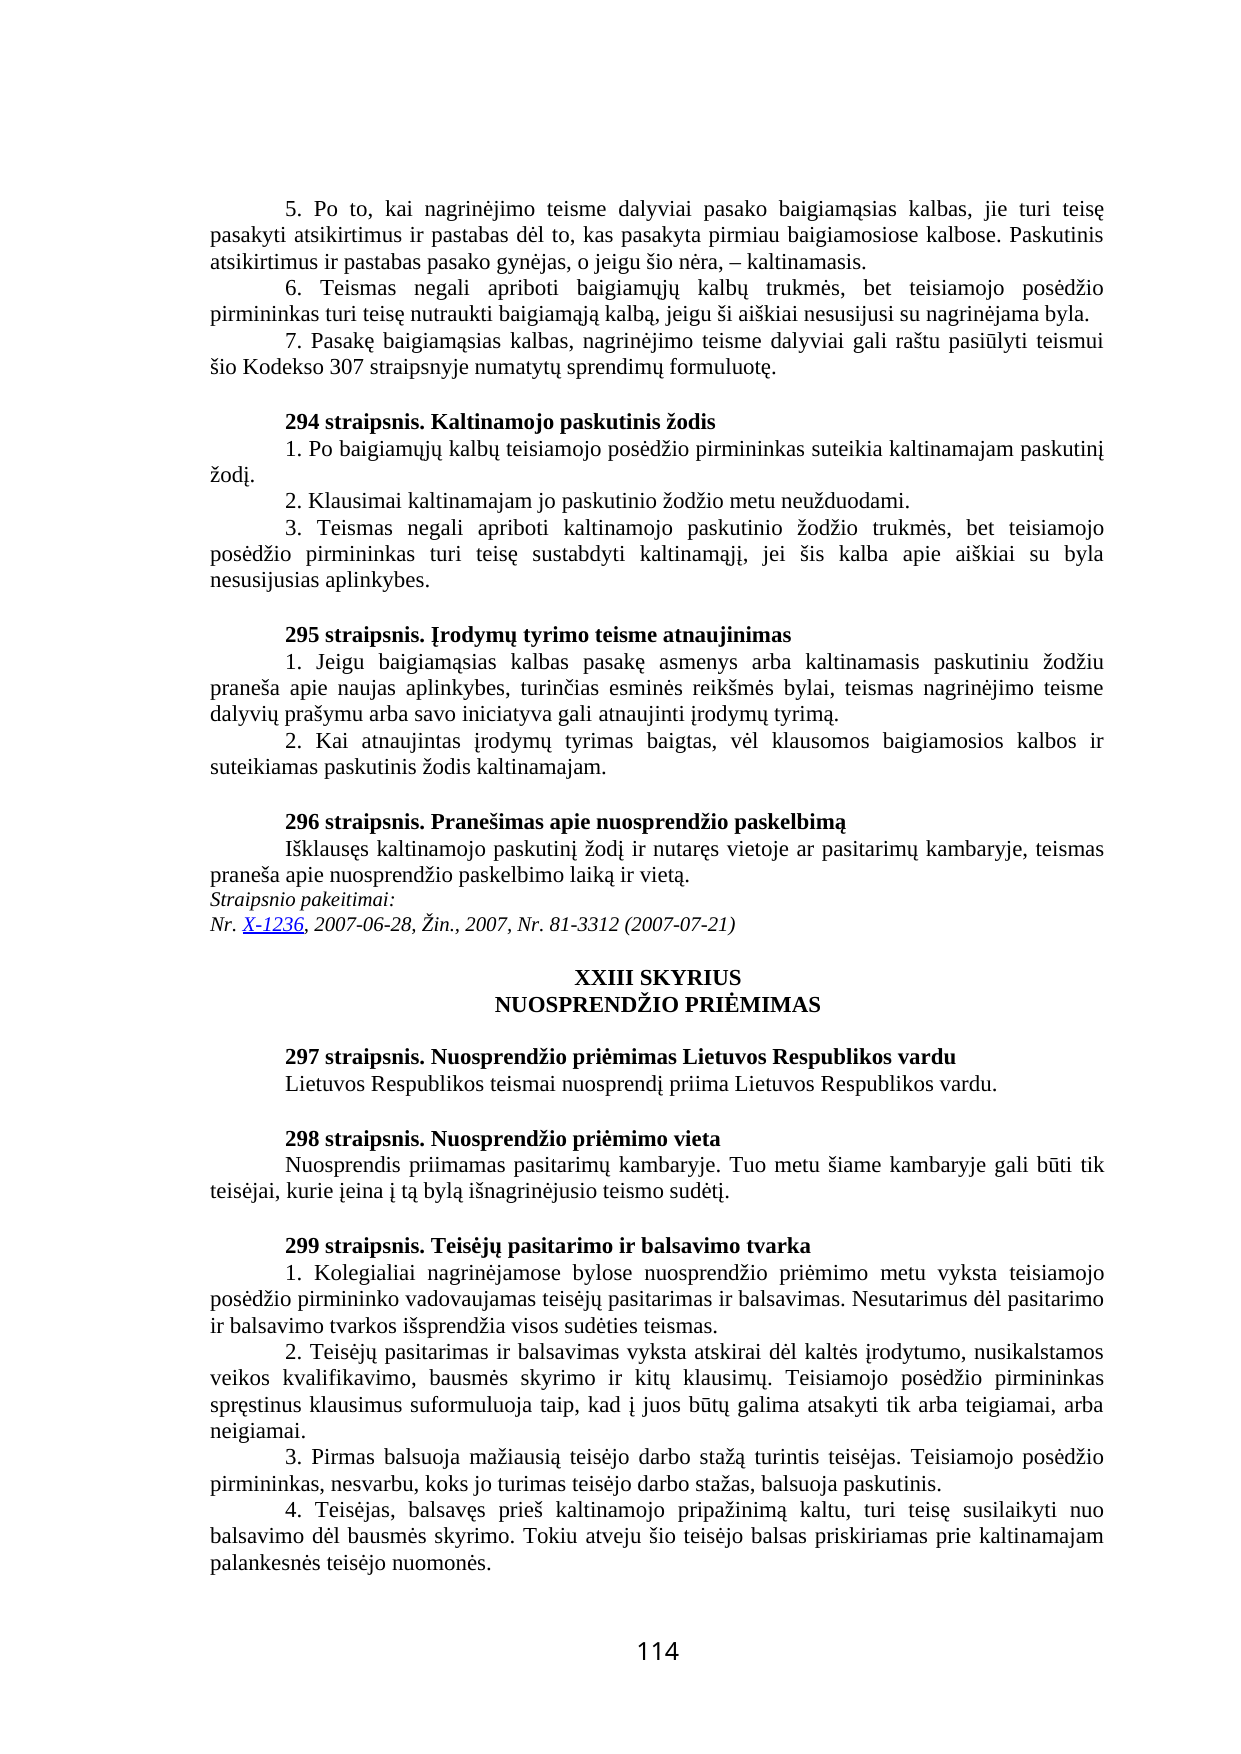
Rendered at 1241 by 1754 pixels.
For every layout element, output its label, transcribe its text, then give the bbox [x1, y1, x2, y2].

text Lietuvos Respublikos teismai nuosprendį priima Lietuvos Respublikos vardu. [210, 1070, 1106, 1096]
text XXIII skyrius [210, 964, 1106, 991]
text 296 straipsnis. Pranešimas apie nuosprendžio paskelbimą [210, 808, 1106, 835]
text 294 straipsnis. Kaltinamojo paskutinis žodis [210, 408, 1106, 434]
text 2. Teisėjų pasitarimas ir balsavimas vyksta atskirai dėl kaltės įrodytumo, nusikalstamos veikos kvalifikavimo, bausmės skyrimo ir kitų klausimų. Teisiamojo posėdžio pirmininkas spręstinus klausimus suformuluoja taip, kad į juos būtų galima atsakyti tik arba teigiamai, arba neigiamai. [210, 1338, 1106, 1443]
text Nuosprendis priimamas pasitarimų kambaryje. Tuo metu šiame kambaryje gali būti tik teisėjai, kurie įeina į tą bylą išnagrinėjusio teismo sudėtį. [210, 1151, 1106, 1204]
text Nr. X-1236, 2007-06-28, Žin., 2007, Nr. 81-3312 (2007-07-21) [210, 911, 1106, 936]
text 2. Kai atnaujintas įrodymų tyrimas baigtas, vėl klausomos baigiamosios kalbos ir suteikiamas paskutinis žodis kaltinamajam. [210, 727, 1106, 779]
text 295 straipsnis. Įrodymų tyrimo teisme atnaujinimas [210, 621, 1106, 648]
text 1. Kolegialiai nagrinėjamose bylose nuosprendžio priėmimo metu vyksta teisiamojo posėdžio pirmininko vadovaujamas teisėjų pasitarimas ir balsavimas. Nesutarimus dėl pasitarimo ir balsavimo tvarkos išsprendžia visos sudėties teismas. [210, 1259, 1106, 1338]
text 299 straipsnis. Teisėjų pasitarimo ir balsavimo tvarka [210, 1233, 1106, 1259]
text 7. Pasakę baigiamąsias kalbas, nagrinėjimo teisme dalyviai gali raštu pasiūlyti teismui šio Kodekso 307 straipsnyje numatytų sprendimų formuluotę. [210, 327, 1106, 379]
text Straipsnio pakeitimai: [210, 887, 1106, 911]
text 6. Teismas negali apriboti baigiamųjų kalbų trukmės, bet teisiamojo posėdžio pirmininkas turi teisę nutraukti baigiamąją kalbą, jeigu ši aiškiai nesusijusi su nagrinėjama byla. [210, 274, 1106, 327]
text Išklausęs kaltinamojo paskutinį žodį ir nutaręs vietoje ar pasitarimų kambaryje, teismas praneša apie nuosprendžio paskelbimo laiką ir vietą. [210, 835, 1106, 887]
text 297 straipsnis. Nuosprendžio priėmimas Lietuvos Respublikos vardu [210, 1043, 1106, 1070]
text 5. Po to, kai nagrinėjimo teisme dalyviai pasako baigiamąsias kalbas, jie turi teisę pasakyti atsikirtimus ir pastabas dėl to, kas pasakyta pirmiau baigiamosiose kalbose. Paskutinis atsikirtimus ir pastabas pasako gynėjas, o jeigu šio nėra, – kaltinamasis. [210, 195, 1106, 274]
text 298 straipsnis. Nuosprendžio priėmimo vieta [210, 1125, 1106, 1151]
text 3. Pirmas balsuoja mažiausią teisėjo darbo stažą turintis teisėjas. Teisiamojo posėdžio pirmininkas, nesvarbu, koks jo turimas teisėjo darbo stažas, balsuoja paskutinis. [210, 1443, 1106, 1496]
text 1. Po baigiamųjų kalbų teisiamojo posėdžio pirmininkas suteikia kaltinamajam paskutinį žodį. [210, 434, 1106, 487]
text 3. Teismas negali apriboti kaltinamojo paskutinio žodžio trukmės, bet teisiamojo posėdžio pirmininkas turi teisę sustabdyti kaltinamąjį, jei šis kalba apie aiškiai su byla nesusijusias aplinkybes. [210, 514, 1106, 593]
text 2. Klausimai kaltinamajam jo paskutinio žodžio metu neužduodami. [210, 487, 1106, 514]
text 1. Jeigu baigiamąsias kalbas pasakę asmenys arba kaltinamasis paskutiniu žodžiu praneša apie naujas aplinkybes, turinčias esminės reikšmės bylai, teismas nagrinėjimo teisme dalyvių prašymu arba savo iniciatyva gali atnaujinti įrodymų tyrimą. [210, 648, 1106, 727]
text Nuosprendžio priėmimas [210, 991, 1106, 1017]
text 4. Teisėjas, balsavęs prieš kaltinamojo pripažinimą kaltu, turi teisę susilaikyti nuo balsavimo dėl bausmės skyrimo. Tokiu atveju šio teisėjo balsas priskiriamas prie kaltinamajam palankesnės teisėjo nuomonės. [210, 1496, 1106, 1575]
